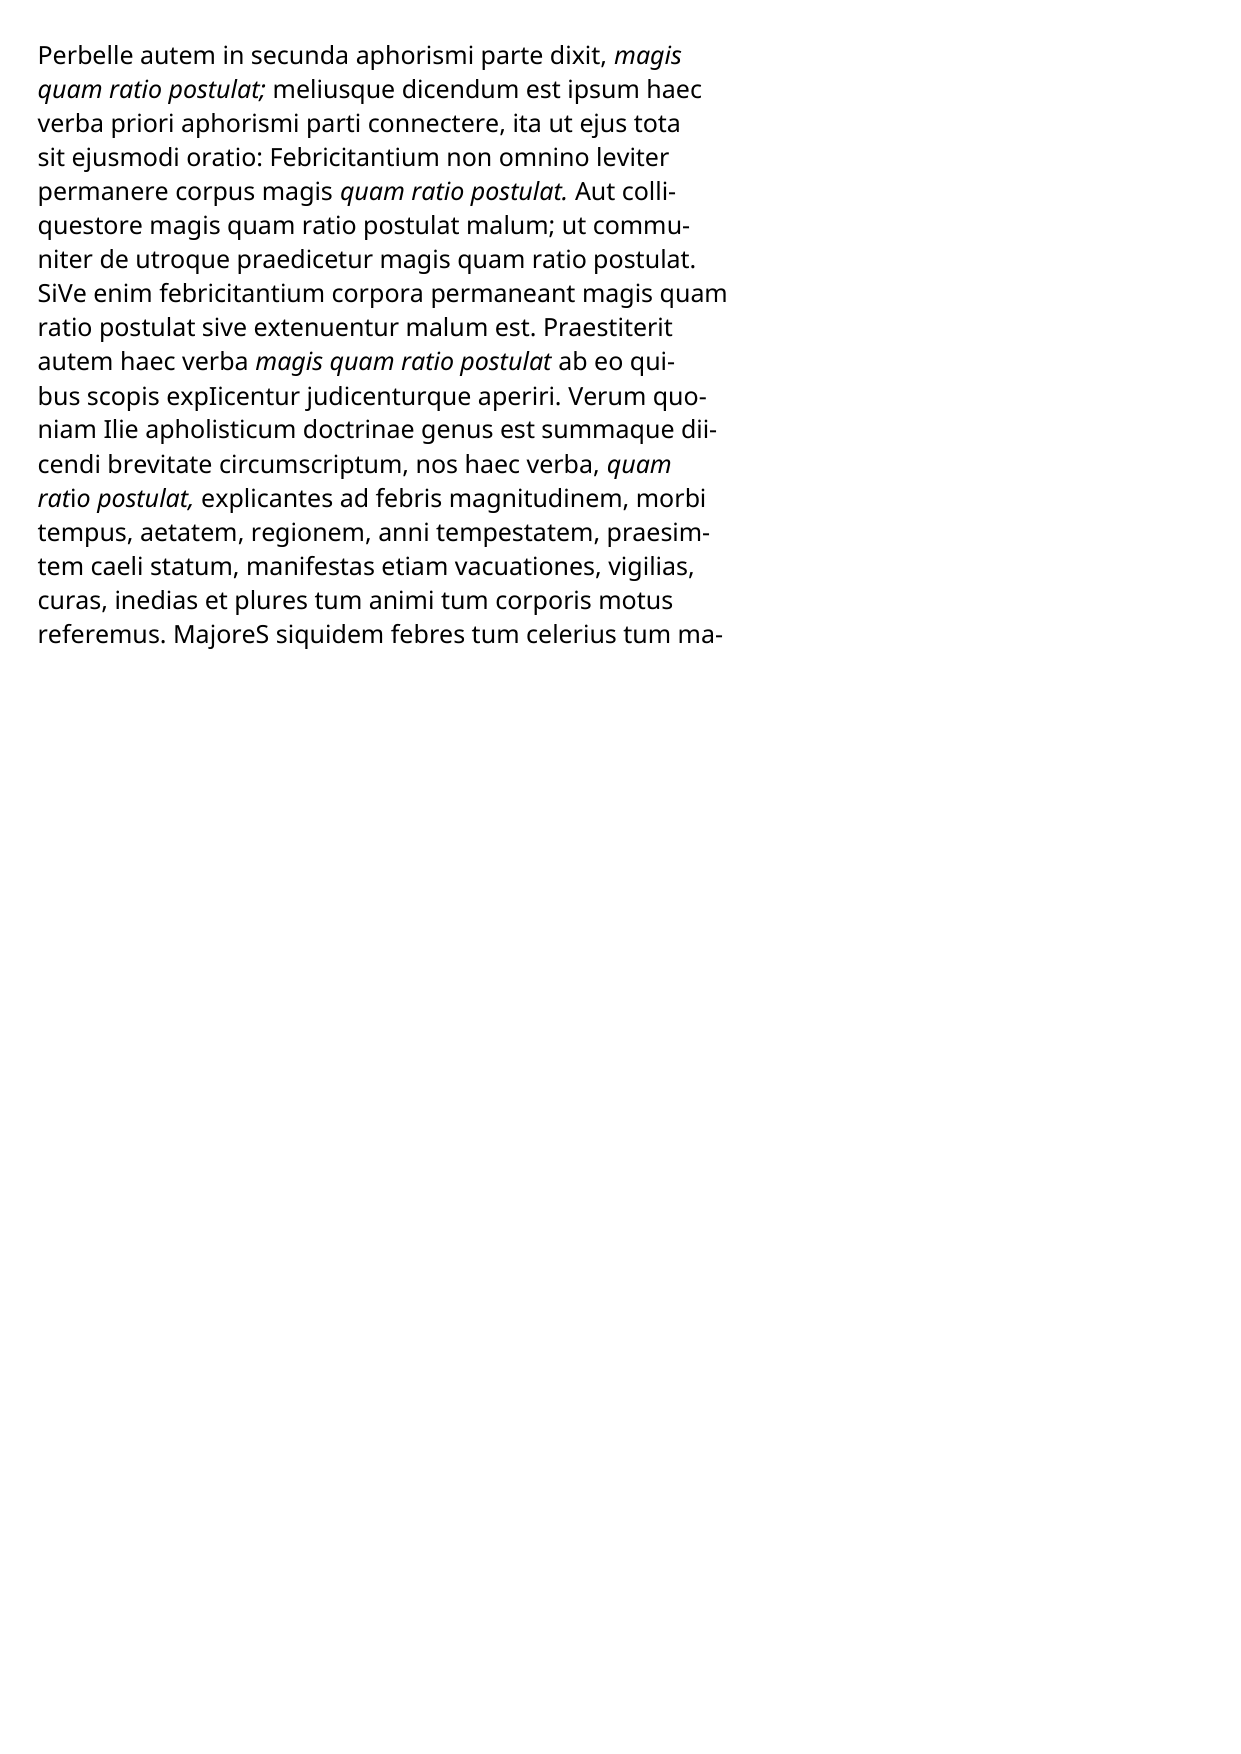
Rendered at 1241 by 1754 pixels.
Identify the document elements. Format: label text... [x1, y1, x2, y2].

text Perbelle autem in secunda aphorismi parte dixit, magis quam ratio postulat; meliusque dicendum est ipsum haec verba priori aphorismi parti connectere, ita ut ejus tota sit ejusmodi oratio: Febricitantium non omnino leviter permanere corpus magis quam ratio postulat. Aut colli- questore magis quam ratio postulat malum; ut commu- niter de utroque praedicetur magis quam ratio postulat. SiVe enim febricitantium corpora permaneant magis quam ratio postulat sive extenuentur malum est. Praestiterit autem haec verba magis quam ratio postulat ab eo qui- bus scopis expIicentur judicenturque aperiri. Verum quo- niam Ilie apholisticum doctrinae genus est summaque dii- cendi brevitate circumscriptum, nos haec verba, quam ratio postulat, explicantes ad febris magnitudinem, morbi tempus, aetatem, regionem, anni tempestatem, praesim- tem caeli statum, manifestas etiam vacuationes, vigilias, curas, inedias et plures tum animi tum corporis motus referemus. MajoreS siquidem febres tum celerius tum ma- [37, 37, 1203, 651]
